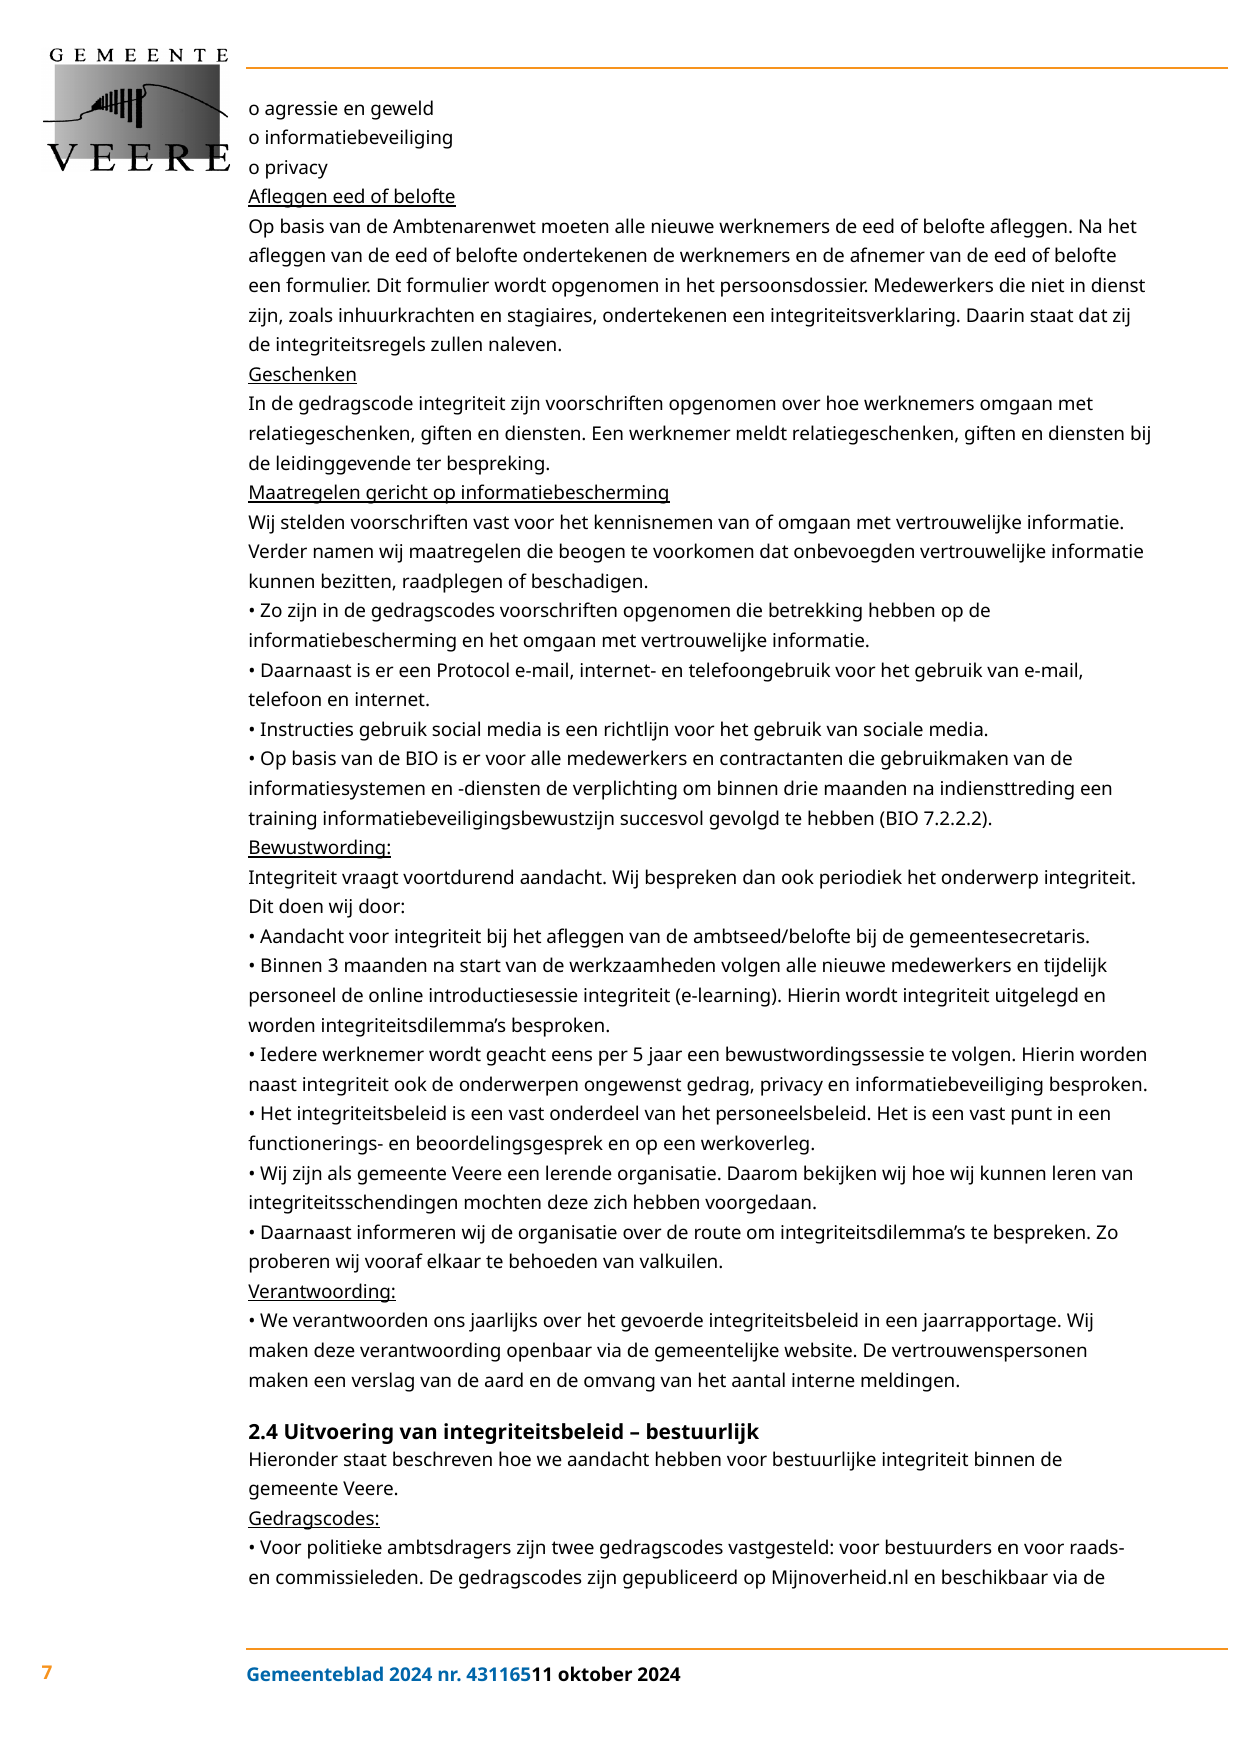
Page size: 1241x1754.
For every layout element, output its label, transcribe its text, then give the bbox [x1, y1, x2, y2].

text Verantwoording: [248, 1278, 1152, 1304]
text Maatregelen gericht op informatiebescherming [248, 479, 1152, 505]
picture [41, 47, 231, 172]
text • Voor politieke ambtsdragers zijn twee gedragscodes vastgesteld: voor bestuurders en voor raads- en commissieleden. De gedragscodes zijn gepubliceerd op Mijnoverheid.nl en beschikbaar via de [248, 1534, 1152, 1590]
text • We verantwoorden ons jaarlijks over het gevoerde integriteitsbeleid in een jaarrapportage. Wij maken deze verantwoording openbaar via de gemeentelijke website. De vertrouwenspersonen maken een verslag van de aard en de omvang van het aantal interne meldingen. [248, 1308, 1152, 1393]
text Op basis van de Ambtenarenwet moeten alle nieuwe werknemers de eed of belofte afleggen. Na het afleggen van de eed of belofte ondertekenen de werknemers en de afnemer van de eed of belofte een formulier. Dit formulier wordt opgenomen in het persoonsdossier. Medewerkers die niet in dienst zijn, zoals inhuurkrachten en stagiaires, ondertekenen een integriteitsverklaring. Daarin staat dat zij de integriteitsregels zullen naleven. [248, 213, 1152, 357]
text • Zo zijn in de gedragscodes voorschriften opgenomen die betrekking hebben op de informatiebescherming en het omgaan met vertrouwelijke informatie. [248, 598, 1152, 653]
text Wij stelden voorschriften vast voor het kennisnemen van of omgaan met vertrouwelijke informatie. Verder namen wij maatregelen die beogen te voorkomen dat onbevoegden vertrouwelijke informatie kunnen bezitten, raadplegen of beschadigen. [248, 509, 1152, 594]
text • Binnen 3 maanden na start van de werkzaamheden volgen alle nieuwe medewerkers en tijdelijk personeel de online introductiesessie integriteit (e-learning). Hierin wordt integriteit uitgelegd en worden integriteitsdilemma’s besproken. [248, 953, 1152, 1038]
text • Daarnaast is er een Protocol e-mail, internet- en telefoongebruik voor het gebruik van e-mail, telefoon en internet. [248, 657, 1152, 712]
text o privacy [248, 154, 1152, 180]
text o agressie en geweld [248, 95, 1152, 121]
text o informatiebeveiliging [248, 124, 1152, 150]
text Geschenken [248, 361, 1152, 387]
text Integriteit vraagt voortdurend aandacht. Wij bespreken dan ook periodiek het onderwerp integriteit. Dit doen wij door: [248, 864, 1152, 919]
text Hieronder staat beschreven hoe we aandacht hebben voor bestuurlijke integriteit binnen de gemeente Veere. [248, 1446, 1152, 1501]
text • Wij zijn als gemeente Veere een lerende organisatie. Daarom bekijken wij hoe wij kunnen leren van integriteitsschendingen mochten deze zich hebben voorgedaan. [248, 1160, 1152, 1215]
text • Daarnaast informeren wij de organisatie over de route om integriteitsdilemma’s te bespreken. Zo proberen wij vooraf elkaar te behoeden van valkuilen. [248, 1219, 1152, 1274]
text • Op basis van de BIO is er voor alle medewerkers en contractanten die gebruikmaken van de informatiesystemen en -diensten de verplichting om binnen drie maanden na indiensttreding een training informatiebeveiligingsbewustzijn succesvol gevolgd te hebben (BIO 7.2.2.2). [248, 746, 1152, 831]
text • Instructies gebruik social media is een richtlijn voor het gebruik van sociale media. [248, 716, 1152, 742]
text Bewustwording: [248, 834, 1152, 860]
text 2.4 Uitvoering van integriteitsbeleid – bestuurlijk [248, 1417, 1152, 1446]
text • Iedere werknemer wordt geacht eens per 5 jaar een bewustwordingssessie te volgen. Hierin worden naast integriteit ook de onderwerpen ongewenst gedrag, privacy en informatiebeveiliging besproken. [248, 1041, 1152, 1097]
text • Aandacht voor integriteit bij het afleggen van de ambtseed/belofte bij de gemeentesecretaris. [248, 923, 1152, 949]
text Gedragscodes: [248, 1505, 1152, 1531]
text • Het integriteitsbeleid is een vast onderdeel van het personeelsbeleid. Het is een vast punt in een functionerings- en beoordelingsgesprek en op een werkoverleg. [248, 1101, 1152, 1156]
text In de gedragscode integriteit zijn voorschriften opgenomen over hoe werknemers omgaan met relatiegeschenken, giften en diensten. Een werknemer meldt relatiegeschenken, giften en diensten bij de leidinggevende ter bespreking. [248, 391, 1152, 476]
text Afleggen eed of belofte [248, 183, 1152, 209]
